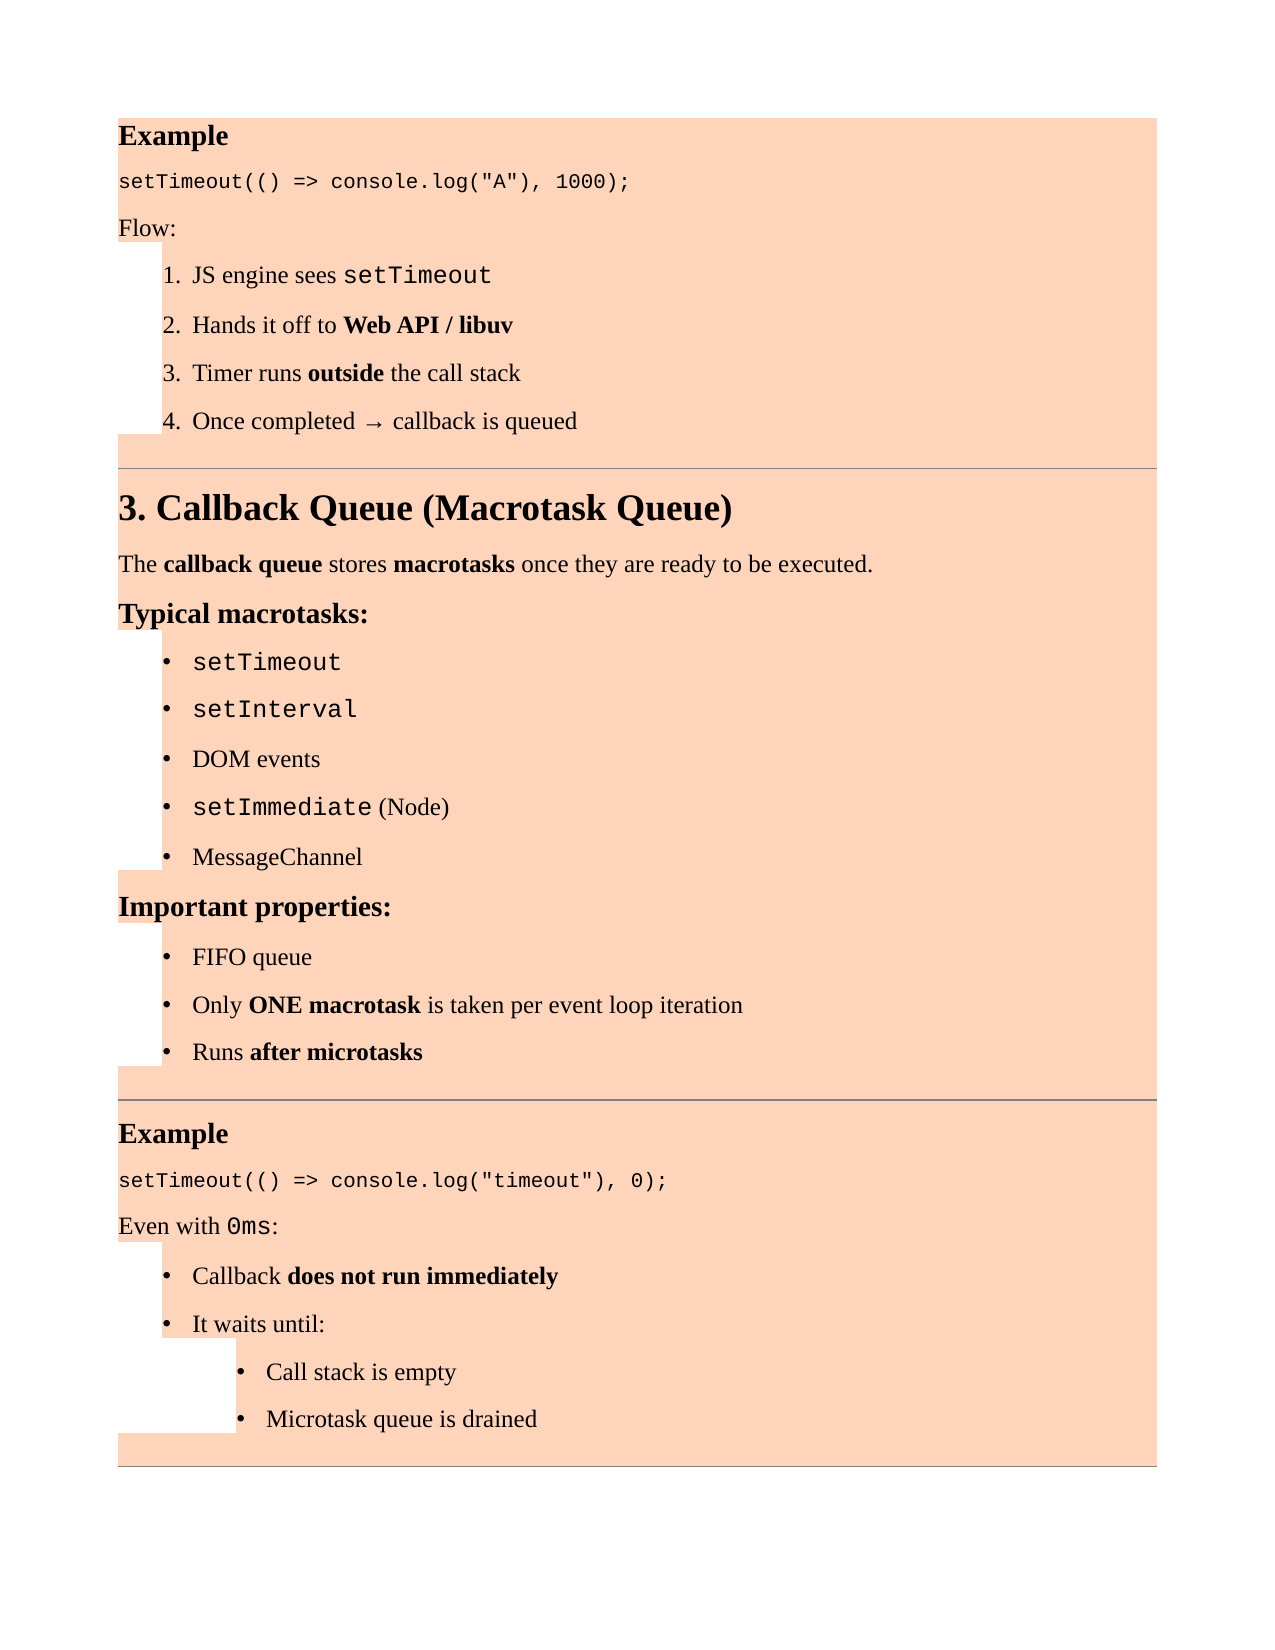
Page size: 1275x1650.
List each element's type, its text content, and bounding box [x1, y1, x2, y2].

list MessageChannel [162, 842, 1157, 870]
subtitle Important properties: [118, 889, 1157, 923]
list Runs after microtasks [162, 1037, 1157, 1066]
list Timer runs outside the call stack [162, 358, 1157, 387]
list It waits until: [162, 1309, 1157, 1338]
text The callback queue stores macrotasks once they are ready to be executed. [118, 549, 1157, 578]
list DOM events [162, 744, 1157, 773]
list Once completed → callback is queued [162, 406, 1157, 434]
subtitle Example [118, 118, 1157, 152]
subtitle 3. Callback Queue (Macrotask Queue) [118, 485, 1157, 528]
list Call stack is empty [236, 1357, 1157, 1385]
list Hands it off to Web API / libuv [162, 311, 1157, 339]
text setTimeout(() => console.log("timeout"), 0); [118, 1170, 1157, 1193]
list JS engine sees setTimeout [162, 261, 1157, 291]
list Callback does not run immediately [162, 1261, 1157, 1290]
subtitle Example [118, 1117, 1157, 1150]
list FIFO queue [162, 942, 1157, 971]
text Flow: [118, 213, 1157, 242]
list setImmediate (Node) [162, 792, 1157, 822]
list Only ONE macrotask is taken per event loop iteration [162, 990, 1157, 1019]
text setTimeout(() => console.log("A"), 1000); [118, 171, 1157, 195]
text Even with 0ms: [118, 1211, 1157, 1242]
subtitle Typical macrotasks: [118, 597, 1157, 630]
list setInterval [162, 697, 1157, 725]
list Microtask queue is drained [236, 1404, 1157, 1433]
list setTimeout [162, 650, 1157, 678]
